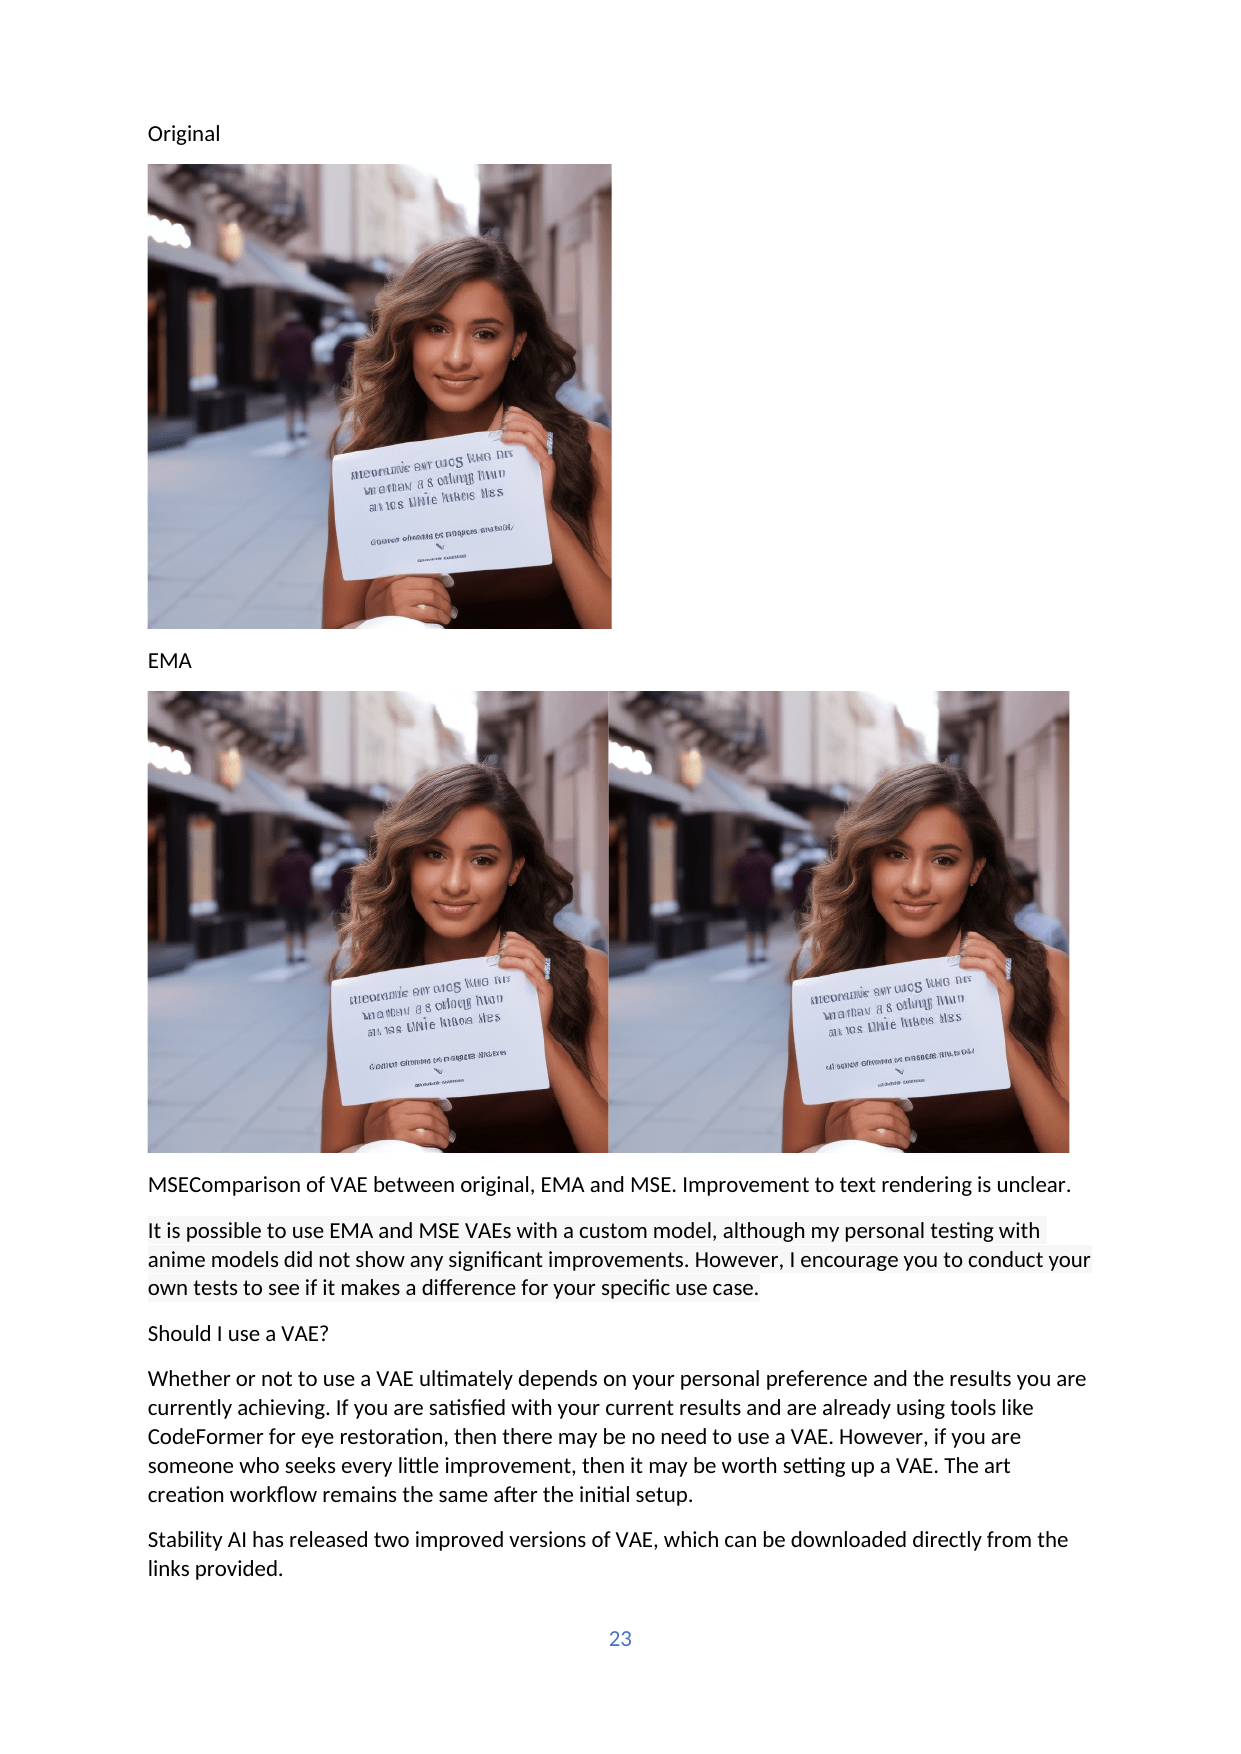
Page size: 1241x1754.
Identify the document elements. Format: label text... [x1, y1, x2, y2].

text EMA [148, 646, 1093, 674]
text Original [148, 119, 1093, 147]
text Should I use a VAE? [148, 1319, 1093, 1347]
text Stability AI has released two improved versions of VAE, which can be downloaded directly from the links provided. [148, 1526, 1093, 1582]
text MSEComparison of VAE between original, EMA and MSE. Improvement to text rendering is unclear. [148, 1170, 1093, 1198]
text Whether or not to use a VAE ultimately depends on your personal preference and the results you are currently achieving. If you are satisfied with your current results and are already using tools like CodeFormer for eye restoration, then there may be no need to use a VAE. However, if you are someone who seeks every little improvement, then it may be worth setting up a VAE. The art creation workflow remains the same after the initial setup. [148, 1364, 1093, 1508]
text It is possible to use EMA and MSE VAEs with a custom model, although my personal testing with anime models did not show any significant improvements. However, I encourage you to conduct your own tests to see if it makes a difference for your specific use case. [148, 1216, 1093, 1302]
